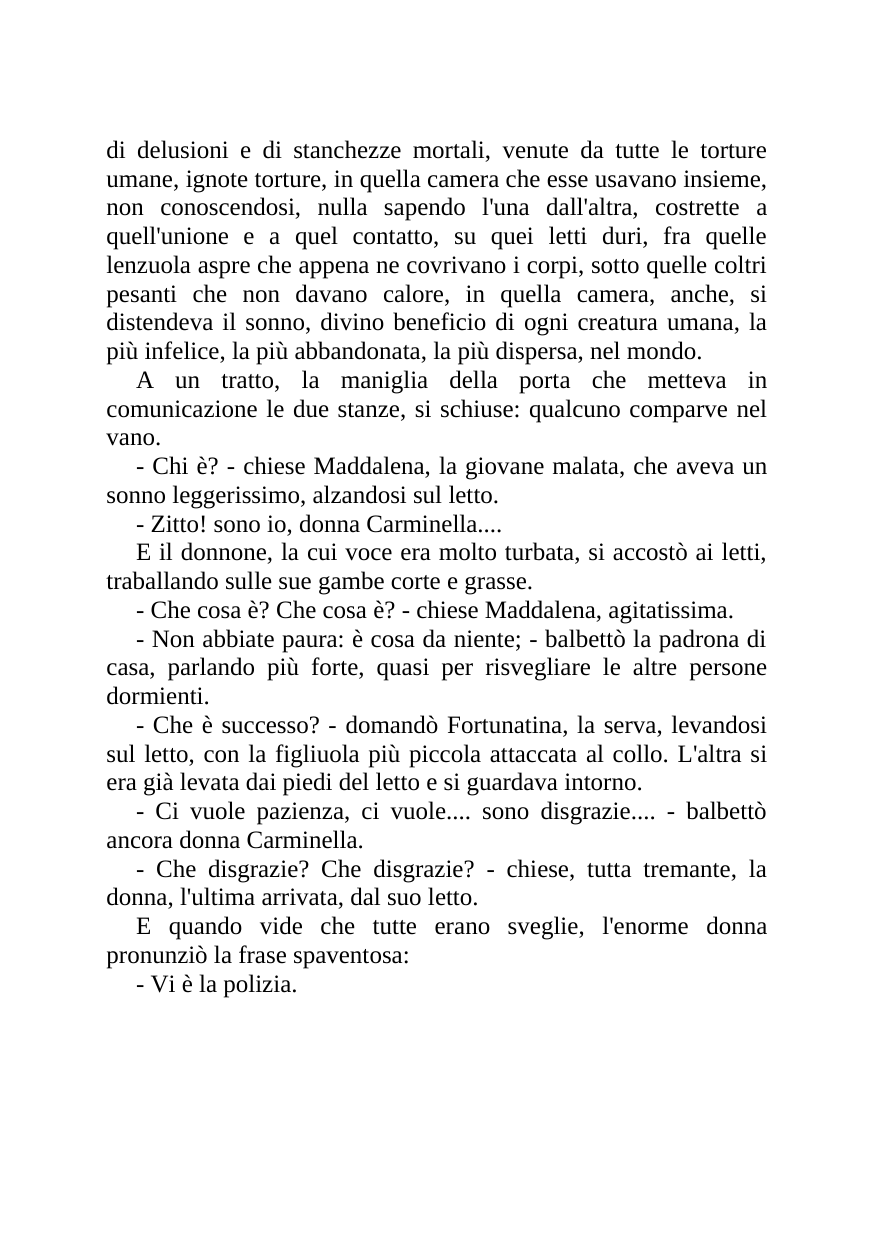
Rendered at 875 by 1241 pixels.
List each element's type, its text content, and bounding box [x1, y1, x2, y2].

text - Che cosa è? Che cosa è? - chiese Maddalena, agitatissima. [106, 595, 768, 624]
text - Chi è? - chiese Maddalena, la giovane malata, che aveva un sonno leggerissimo, alzandosi sul letto. [106, 451, 768, 509]
text - Che disgrazie? Che disgrazie? - chiese, tutta tremante, la donna, l'ultima arrivata, dal suo letto. [106, 854, 768, 911]
text - Non abbiate paura: è cosa da niente; - balbettò la padrona di casa, parlando più forte, quasi per risvegliare le altre persone dormienti. [106, 624, 768, 710]
text di delusioni e di stanchezze mortali, venute da tutte le torture umane, ignote torture, in quella camera che esse usavano insieme, non conoscendosi, nulla sapendo l'una dall'altra, costrette a quell'unione e a quel contatto, su quei letti duri, fra quelle lenzuola aspre che appena ne covrivano i corpi, sotto quelle coltri pesanti che non davano calore, in quella camera, anche, si distendeva il sonno, divino beneficio di ogni creatura umana, la più infelice, la più abbandonata, la più dispersa, nel mondo. [106, 135, 768, 365]
text E il donnone, la cui voce era molto turbata, si accostò ai letti, traballando sulle sue gambe corte e grasse. [106, 537, 768, 595]
text - Zitto! sono io, donna Carminella.... [106, 509, 768, 537]
text - Vi è la polizia. [106, 969, 768, 997]
text A un tratto, la maniglia della porta che metteva in comunicazione le due stanze, si schiuse: qualcuno comparve nel vano. [106, 365, 768, 451]
text - Ci vuole pazienza, ci vuole.... sono disgrazie.... - balbettò ancora donna Carminella. [106, 796, 768, 854]
text E quando vide che tutte erano sveglie, l'enorme donna pronunziò la frase spaventosa: [106, 911, 768, 969]
text - Che è successo? - domandò Fortunatina, la serva, levandosi sul letto, con la figliuola più piccola attaccata al collo. L'altra si era già levata dai piedi del letto e si guardava intorno. [106, 710, 768, 796]
